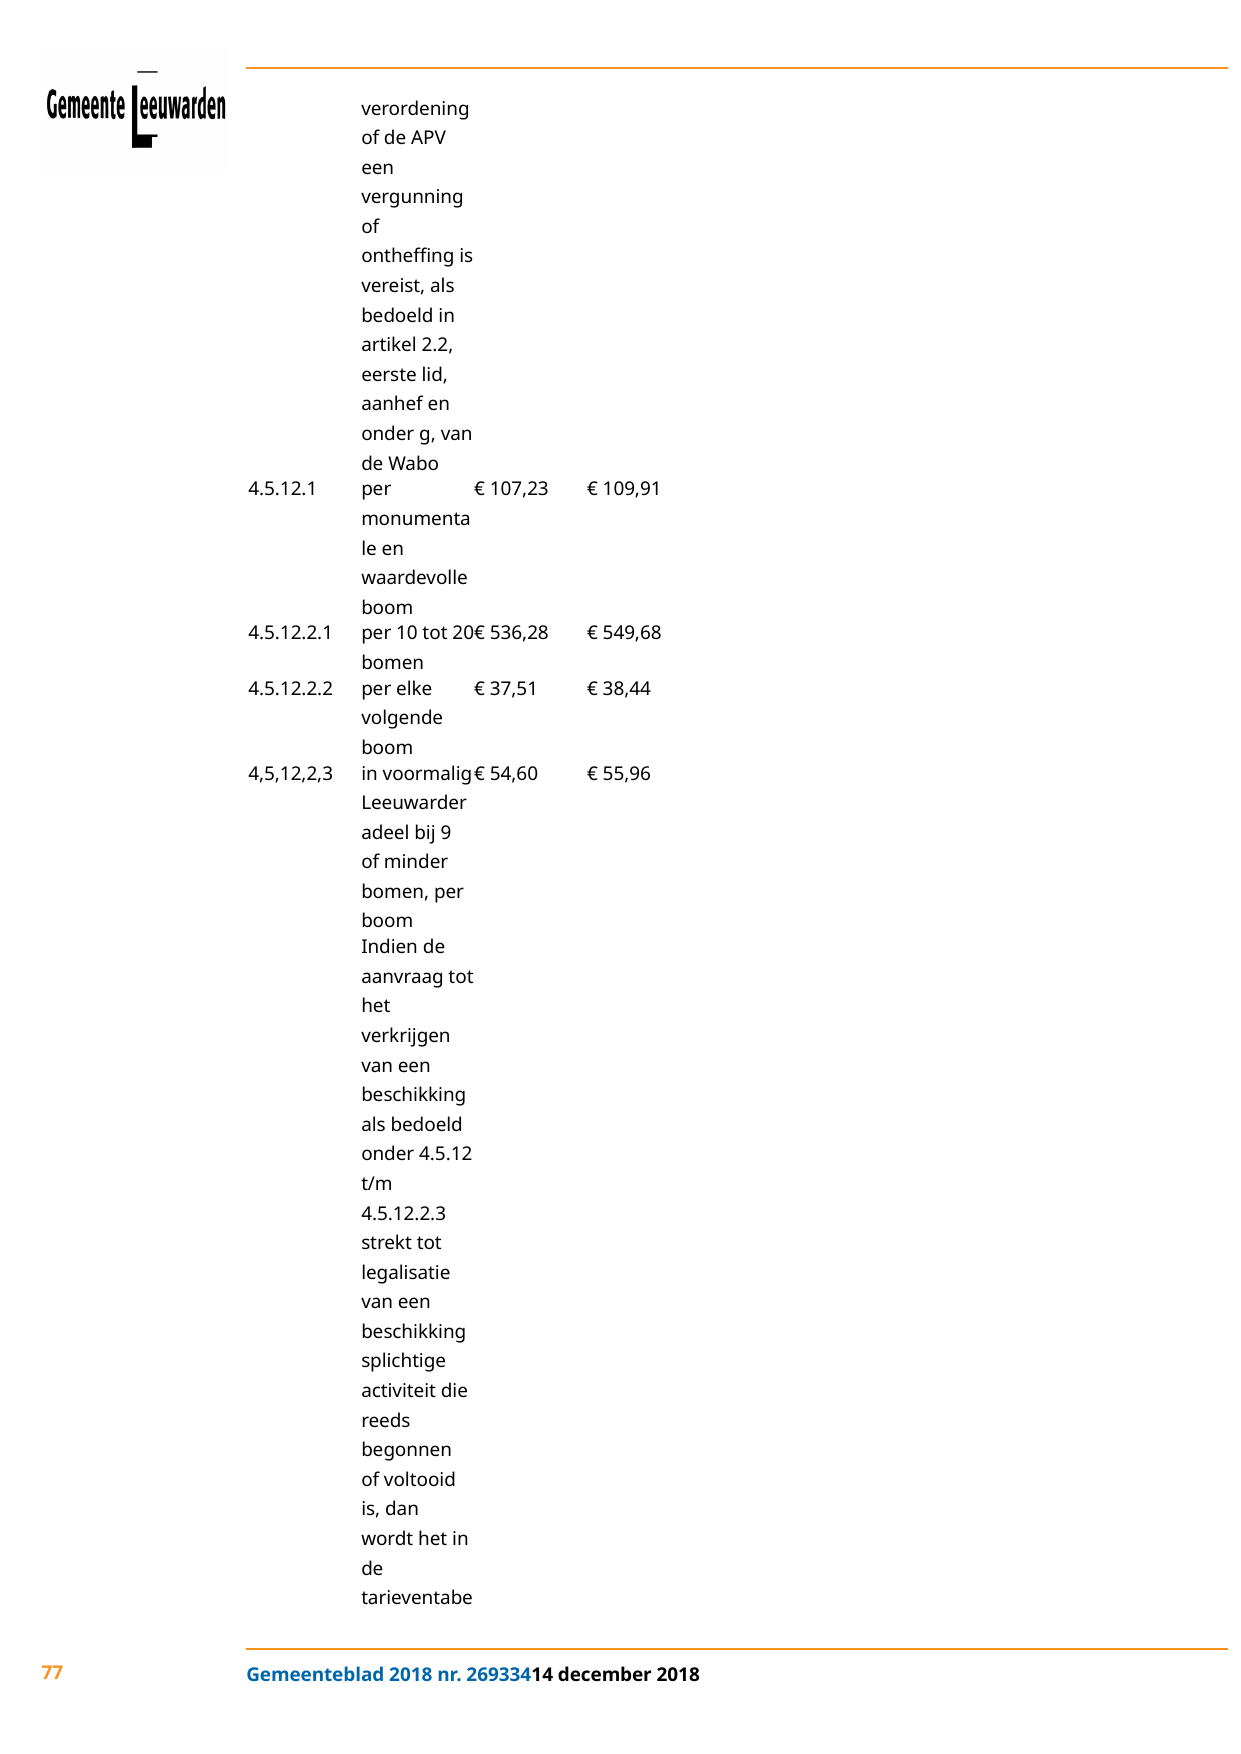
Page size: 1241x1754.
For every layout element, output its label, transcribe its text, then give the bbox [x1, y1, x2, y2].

table_cell 4.5.12.2.2 [248, 675, 361, 760]
table_cell € 549,68 [587, 620, 700, 675]
table_cell Indien de aanvraag tot het verkrijgen van een beschikking als bedoeld onder 4.5.12 t/m 4.5.12.2.3 strekt tot legalisatie van een beschikkingsplichtige activiteit die reeds begonnen of voltooid is, dan wordt het in de tarieventabe [361, 934, 474, 1610]
table_cell in voormalig Leeuwarderadeel bij 9 of minder bomen, per boom [361, 760, 474, 933]
table_cell € 38,44 [587, 675, 700, 760]
table_cell 4.5.12.1 [248, 476, 361, 619]
table_cell € 54,60 [474, 760, 587, 933]
table_cell € 107,23 [474, 476, 587, 619]
table_cell [474, 95, 587, 476]
table_cell [474, 934, 587, 1610]
table_cell [587, 934, 700, 1610]
table_cell 4.5.12.2.1 [248, 620, 361, 675]
table_cell € 55,96 [587, 760, 700, 933]
table_cell per monumentale en waardevolle boom [361, 476, 474, 619]
table_cell 4,5,12,2,3 [248, 760, 361, 933]
table_cell € 37,51 [474, 675, 587, 760]
picture [41, 47, 231, 172]
table_cell [587, 95, 700, 476]
table_cell € 109,91 [587, 476, 700, 619]
table_cell € 536,28 [474, 620, 587, 675]
table_cell per elke volgende boom [361, 675, 474, 760]
table_cell verordening of de APV een vergunning of ontheffing is vereist, als bedoeld in artikel 2.2, eerste lid, aanhef en onder g, van de Wabo [361, 95, 474, 476]
table_cell [248, 95, 361, 476]
table_cell [248, 934, 361, 1610]
table_cell per 10 tot 20 bomen [361, 620, 474, 675]
